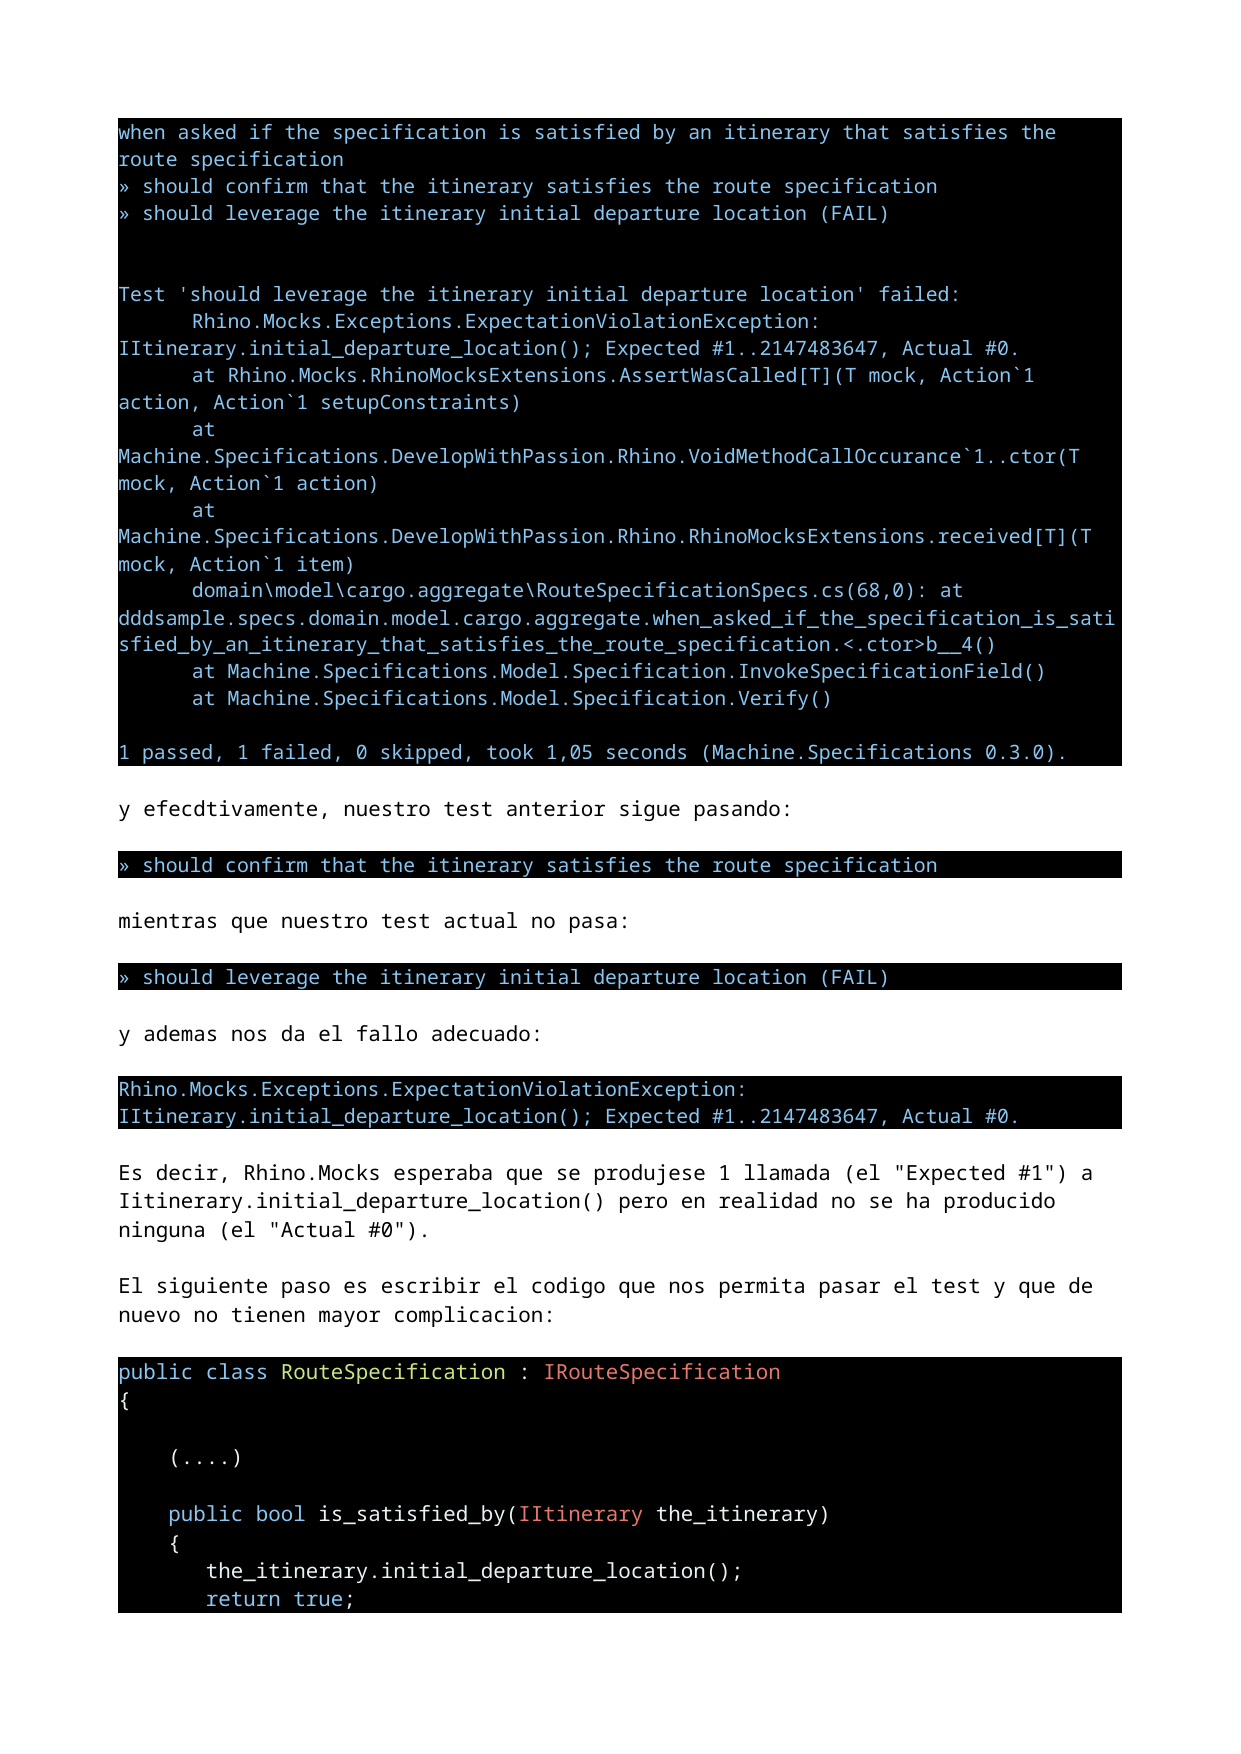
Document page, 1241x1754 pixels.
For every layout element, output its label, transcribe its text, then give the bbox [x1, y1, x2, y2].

text at Machine.Specifications.DevelopWithPassion.Rhino.RhinoMocksExtensions.received[T](T mock, Action`1 item) [118, 496, 1122, 577]
text Rhino.Mocks.Exceptions.ExpectationViolationException: IItinerary.initial_departure_location(); Expected #1..2147483647, Actual #0. [118, 1076, 1122, 1129]
text » should confirm that the itinerary satisfies the route specification [118, 851, 1122, 878]
text Rhino.Mocks.Exceptions.ExpectationViolationException: IItinerary.initial_departure_location(); Expected #1..2147483647, Actual #0. [118, 307, 1122, 361]
text Test 'should leverage the itinerary initial departure location' failed: [118, 280, 1122, 307]
text mientras que nuestro test actual no pasa: [118, 906, 1122, 935]
text (....) [118, 1442, 1122, 1471]
text y efecdtivamente, nuestro test anterior sigue pasando: [118, 794, 1122, 822]
text domain\model\cargo.aggregate\RouteSpecificationSpecs.cs(68,0): at dddsample.specs.domain.model.cargo.aggregate.when_asked_if_the_specification_is_satisfied_by_an_itinerary_that_satisfies_the_route_specification.<.ctor>b__4() [118, 577, 1122, 658]
text y ademas nos da el fallo adecuado: [118, 1019, 1122, 1047]
text { [118, 1385, 1122, 1414]
text Es decir, Rhino.Mocks esperaba que se produjese 1 llamada (el "Expected #1") a Iitinerary.initial_departure_location() pero en realidad no se ha producido ninguna (el "Actual #0"). [118, 1158, 1122, 1243]
text 1 passed, 1 failed, 0 skipped, took 1,05 seconds (Machine.Specifications 0.3.0). [118, 739, 1122, 766]
text public class RouteSpecification : IRouteSpecification [118, 1357, 1122, 1385]
text at Machine.Specifications.DevelopWithPassion.Rhino.VoidMethodCallOccurance`1..ctor(T mock, Action`1 action) [118, 415, 1122, 496]
text the_itinerary.initial_departure_location(); [118, 1556, 1122, 1584]
text El siguiente paso es escribir el codigo que nos permita pasar el test y que de nuevo no tienen mayor complicacion: [118, 1272, 1122, 1328]
text at Machine.Specifications.Model.Specification.InvokeSpecificationField() [118, 658, 1122, 685]
text » should confirm that the itinerary satisfies the route specification [118, 172, 1122, 199]
text public bool is_satisfied_by(IItinerary the_itinerary) [118, 1499, 1122, 1528]
text at Rhino.Mocks.RhinoMocksExtensions.AssertWasCalled[T](T mock, Action`1 action, Action`1 setupConstraints) [118, 361, 1122, 415]
text { [118, 1528, 1122, 1556]
text » should leverage the itinerary initial departure location (FAIL) [118, 963, 1122, 990]
text return true; [118, 1584, 1122, 1613]
text when asked if the specification is satisfied by an itinerary that satisfies the route specification [118, 118, 1122, 172]
text at Machine.Specifications.Model.Specification.Verify() [118, 685, 1122, 712]
text » should leverage the itinerary initial departure location (FAIL) [118, 199, 1122, 226]
